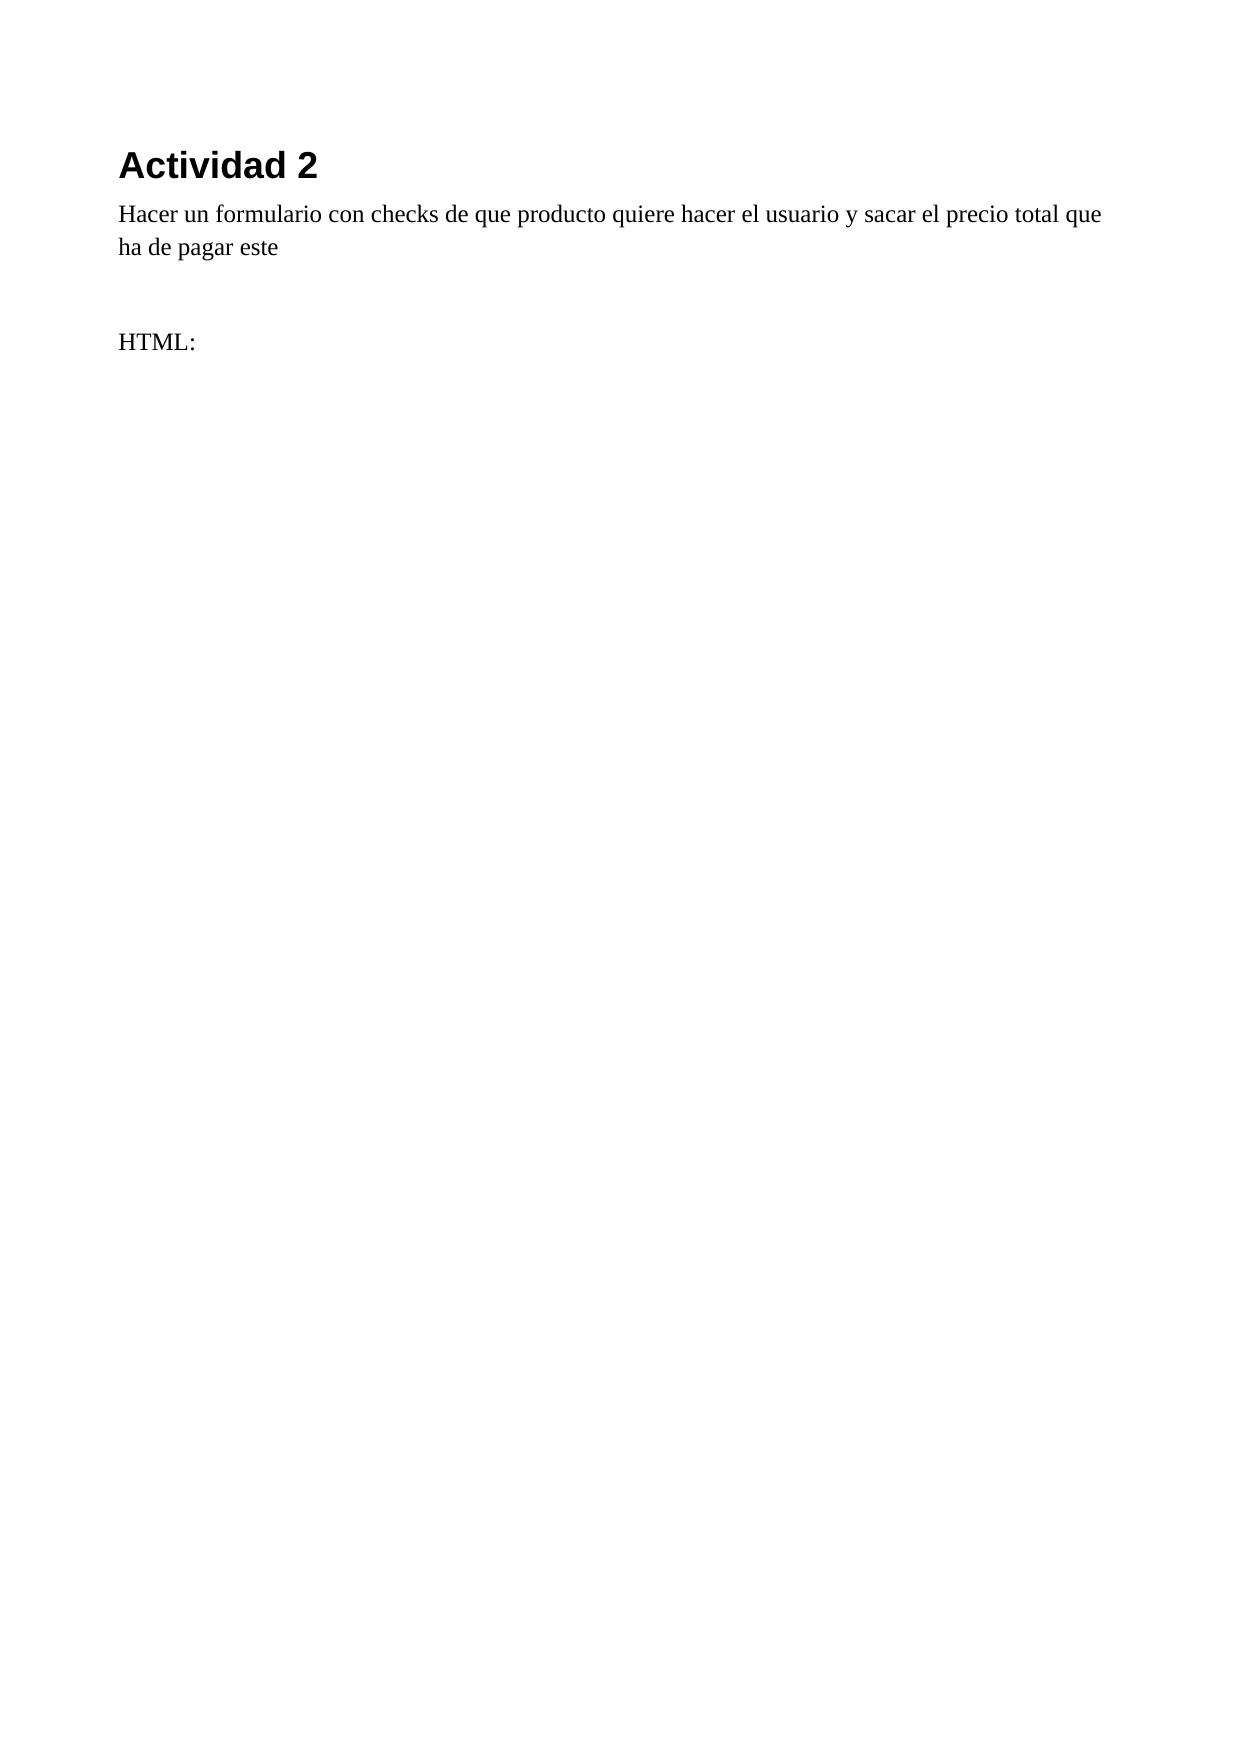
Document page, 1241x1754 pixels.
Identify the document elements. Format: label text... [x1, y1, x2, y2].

text Hacer un formulario con checks de que producto quiere hacer el usuario y sacar el precio total que ha de pagar este [118, 199, 1122, 261]
text HTML: [118, 327, 1122, 356]
subtitle Actividad 2 [118, 143, 1122, 186]
